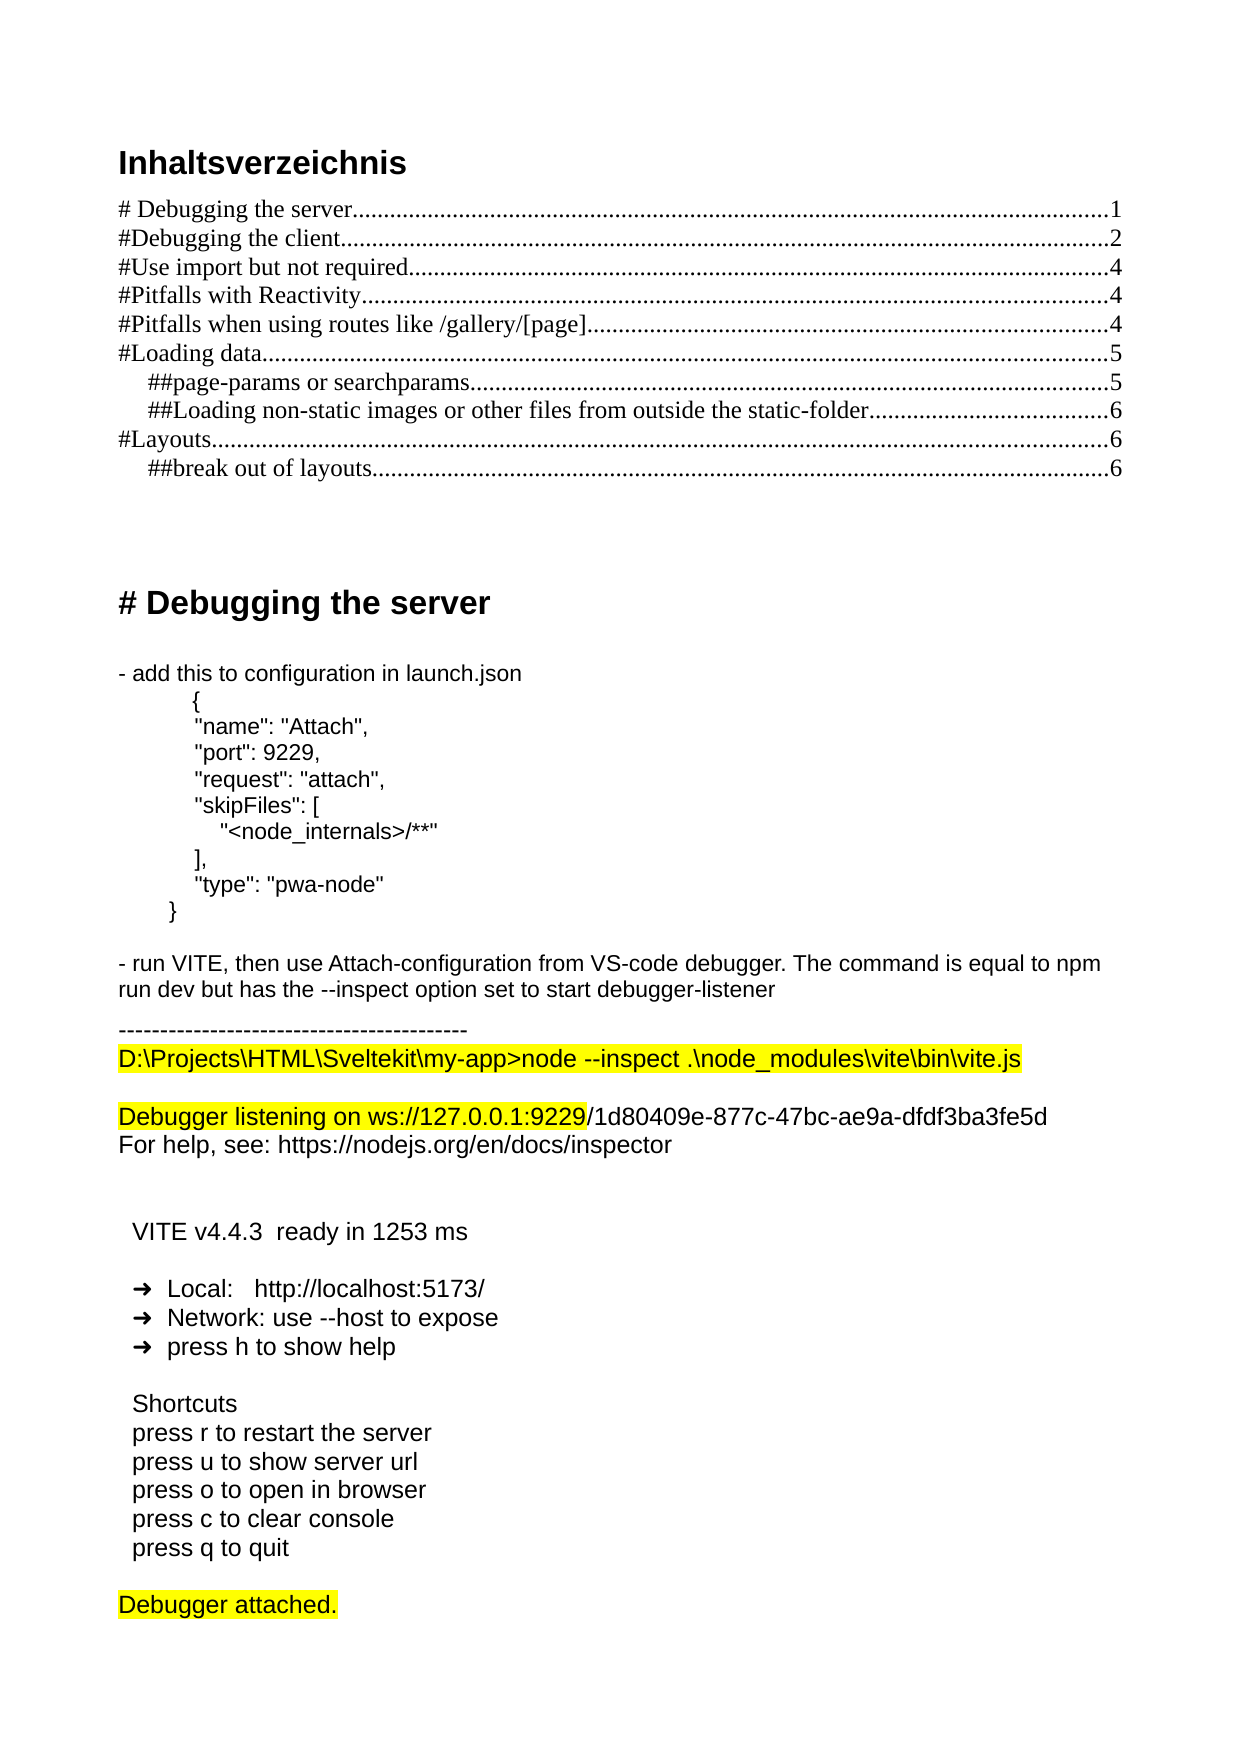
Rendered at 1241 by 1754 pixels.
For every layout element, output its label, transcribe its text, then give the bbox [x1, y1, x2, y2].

text # Debugging the server 1 [118, 194, 1122, 223]
text #Layouts 6 [118, 424, 1122, 453]
text ##Loading non-static images or other files from outside the static-folder 6 [148, 395, 1122, 424]
text ##break out of layouts 6 [148, 453, 1122, 482]
text #Pitfalls when using routes like /gallery/[page] 4 [118, 309, 1122, 338]
subtitle Inhaltsverzeichnis [118, 143, 1122, 182]
text #Pitfalls with Reactivity 4 [118, 280, 1122, 309]
text #Debugging the client 2 [118, 223, 1122, 252]
text #Use import but not required 4 [118, 252, 1122, 280]
text - add this to configuration in launch.json { "name": "Attach", "port": 9229, "request": "attach", "skipFiles": [ "<node_internals>/**" ], "type": "pwa-node" } - run VITE, then use Attach-configuration from VS-code debugger. The command is equal to npm run dev but has the --inspect option set to start debugger-listener [118, 634, 1122, 1003]
text #Loading data 5 [118, 338, 1122, 367]
text ##page-params or searchparams 5 [148, 367, 1122, 395]
subtitle # Debugging the server [118, 583, 1122, 621]
text ------------------------------------------ D:\Projects\HTML\Sveltekit\my-app>node --inspect .\node_modules\vite\bin\vite.js Debugger listening on ws://127.0.0.1:9229/1d80409e-877c-47bc-ae9a-dfdf3ba3fe5d For help, see: https://nodejs.org/en/docs/inspector VITE v4.4.3 ready in 1253 ms ➜ Local: http://localhost:5173/ ➜ Network: use --host to expose ➜ press h to show help Shortcuts press r to restart the server press u to show server url press o to open in browser press c to clear console press q to quit Debugger attached. -------------------------------------------- [118, 1015, 1122, 1619]
